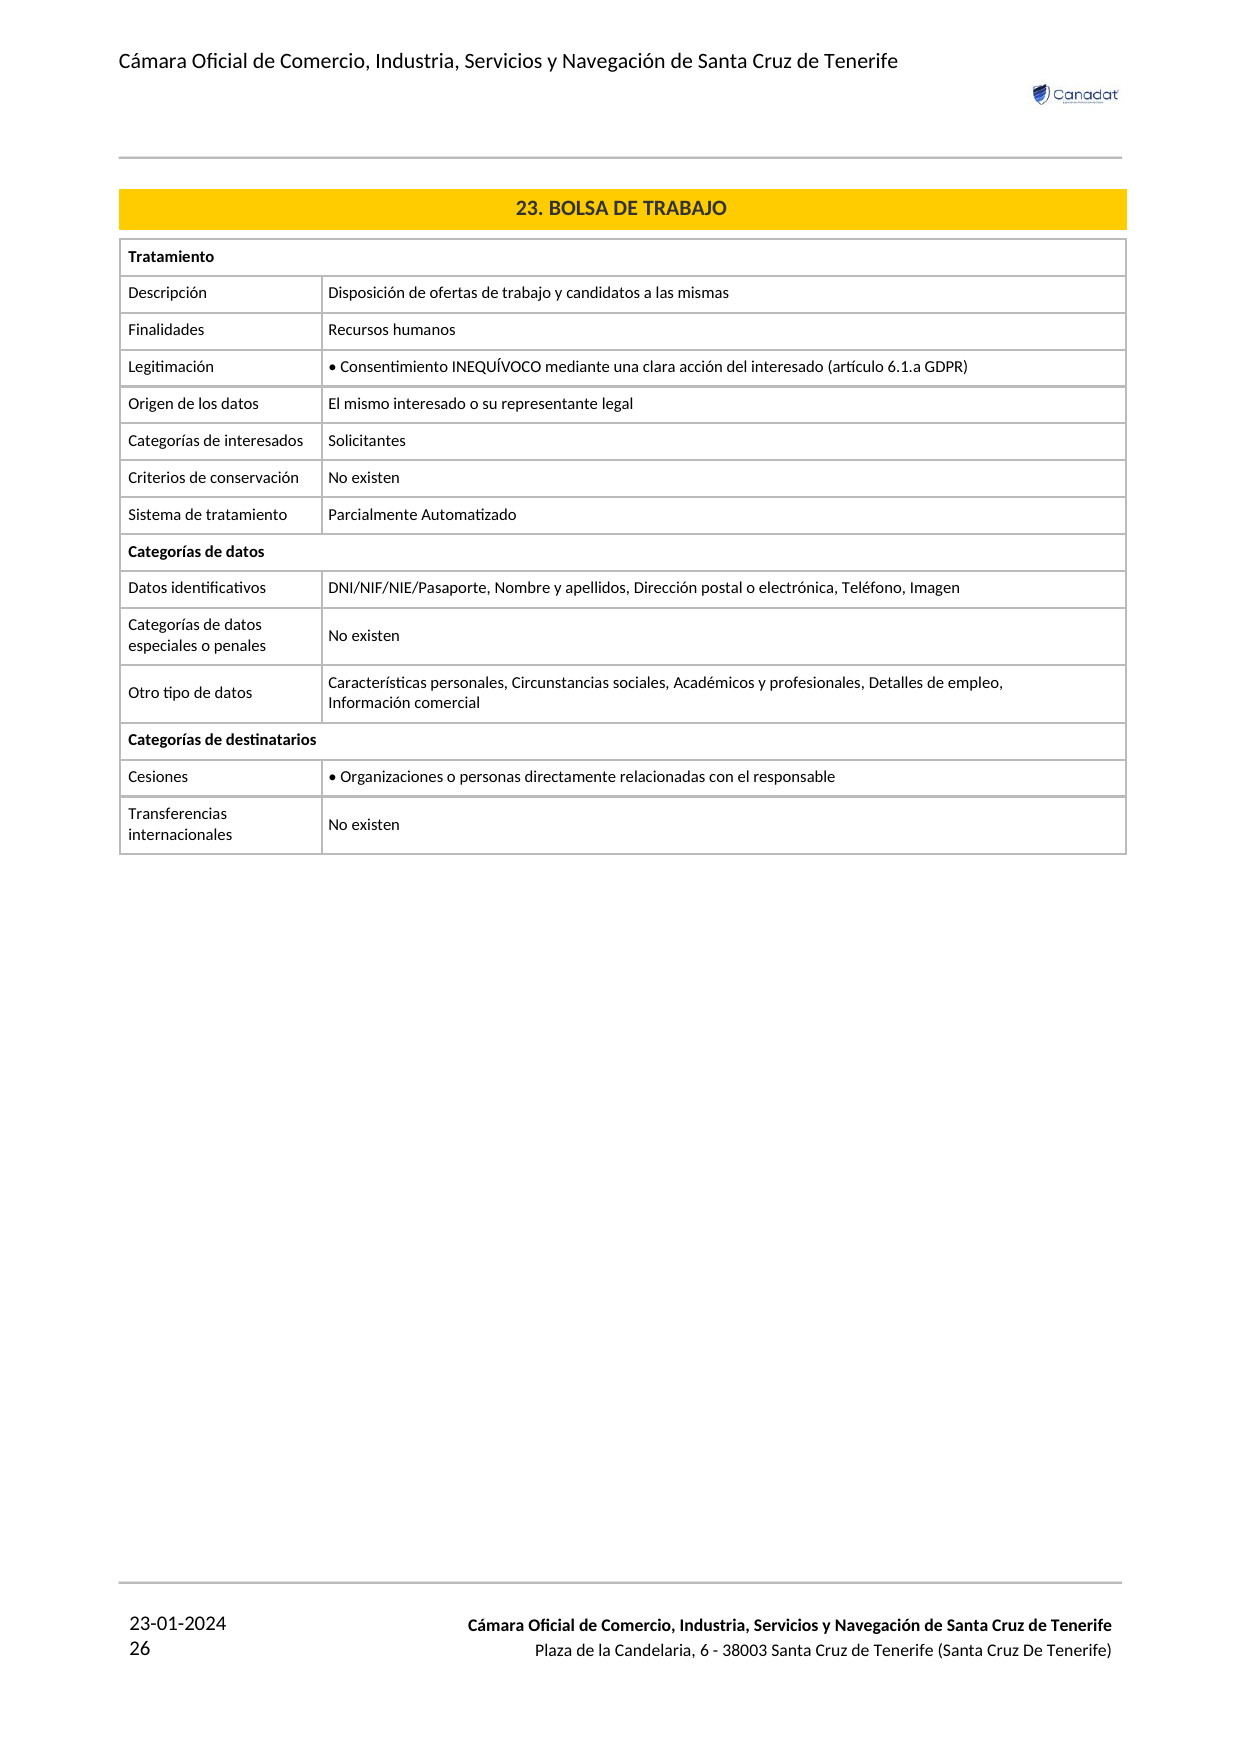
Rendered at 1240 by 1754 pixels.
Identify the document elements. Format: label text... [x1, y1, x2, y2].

table_cell Origen de los datos [121, 388, 321, 414]
table_header Cámara Oficial de Comercio, Industria, Servicios y Navegación de Santa Cruz de Tenerife [356, 1611, 1112, 1636]
table_cell Solicitantes [326, 424, 1125, 451]
table_cell [121, 656, 321, 664]
table_cell 26 [129, 1636, 356, 1661]
table_cell [326, 340, 1125, 348]
table_cell [121, 266, 322, 275]
table_cell [121, 787, 321, 795]
table_cell • Organizaciones o personas directamente relacionadas con el responsable [326, 761, 1125, 787]
table_cell [326, 598, 1125, 607]
table_cell Transferencias [121, 798, 321, 824]
table_cell [121, 750, 326, 758]
table_cell [121, 377, 321, 385]
table_cell Cesiones [121, 761, 321, 787]
table_cell El mismo interesado o su representante legal [326, 388, 1125, 414]
table_cell Parcialmente Automatizado [326, 498, 1125, 524]
table_cell [326, 240, 1125, 266]
table_cell [326, 266, 1125, 275]
table_header 23-01-2024 [129, 1611, 356, 1636]
table_cell Otro tipo de datos [121, 666, 321, 703]
text Cámara Oficial de Comercio, Industria, Servicios y Navegación de Santa Cruz de Tenerife [119, 47, 1028, 74]
table_cell [326, 488, 1125, 496]
table_cell [121, 703, 321, 713]
table_cell Descripción [121, 277, 321, 303]
table_cell Categorías de datos [121, 609, 321, 635]
table_cell [326, 524, 1125, 533]
table_cell [121, 524, 321, 533]
table_cell • Consentimiento INEQUÍVOCO mediante una clara acción del interesado (artículo 6.1.a GDPR) [326, 351, 1125, 377]
table_cell [121, 414, 321, 422]
table_cell No existen [326, 798, 1125, 834]
table_cell Disposición de ofertas de trabajo y candidatos a las mismas [326, 277, 1125, 303]
table_cell internacionales [121, 824, 321, 844]
table_header [121, 189, 321, 220]
table_cell [121, 598, 321, 607]
table_cell Plaza de la Candelaria, 6 - 38003 Santa Cruz de Tenerife (Santa Cruz De Tenerife) [356, 1636, 1112, 1661]
table_cell [326, 844, 1125, 853]
table_cell Características personales, Circunstancias sociales, Académicos y profesionales, Detalles de empleo, [326, 666, 1125, 692]
table_cell Categorías de datos [121, 535, 326, 561]
table_cell [121, 451, 321, 459]
table_cell [121, 713, 321, 722]
table_header 23. BOLSA DE TRABAJO [326, 189, 1125, 220]
table_cell [326, 535, 1125, 561]
table_cell No existen [326, 461, 1125, 487]
table_cell [121, 844, 321, 853]
table_cell [326, 656, 1125, 664]
table_cell [121, 303, 321, 312]
table_cell [121, 488, 321, 496]
table_cell Datos identificativos [121, 572, 321, 598]
table_cell [326, 724, 1125, 750]
table_cell No existen [326, 609, 1125, 645]
table_cell [121, 340, 321, 348]
table_cell [326, 834, 1125, 844]
table_cell Tratamiento [121, 240, 326, 266]
table_cell [121, 561, 326, 570]
table_cell [326, 377, 1125, 385]
table_cell [326, 645, 1125, 656]
table_cell [326, 787, 1125, 795]
table_cell [326, 451, 1125, 459]
table_cell Criterios de conservación [121, 461, 321, 487]
table_cell Categorías de destinatarios [121, 724, 326, 750]
table_cell [120, 230, 322, 238]
table_cell Finalidades [121, 314, 321, 340]
table_cell [326, 303, 1125, 312]
table_cell [326, 750, 1125, 758]
table_cell [326, 220, 1125, 230]
table_cell [326, 414, 1125, 422]
table_cell Legitimación [121, 351, 321, 377]
table_cell DNI/NIF/NIE/Pasaporte, Nombre y apellidos, Dirección postal o electrónica, Teléfono, Imagen [326, 572, 1125, 598]
table_cell especiales o penales [121, 635, 321, 656]
table_cell [326, 561, 1125, 570]
table_cell [121, 220, 321, 230]
table_cell Información comercial [326, 693, 1125, 713]
table_cell [326, 230, 1126, 238]
table_cell Sistema de tratamiento [121, 498, 321, 524]
table_cell Recursos humanos [326, 314, 1125, 340]
table_cell [326, 713, 1125, 722]
table_cell Categorías de interesados [121, 424, 321, 451]
